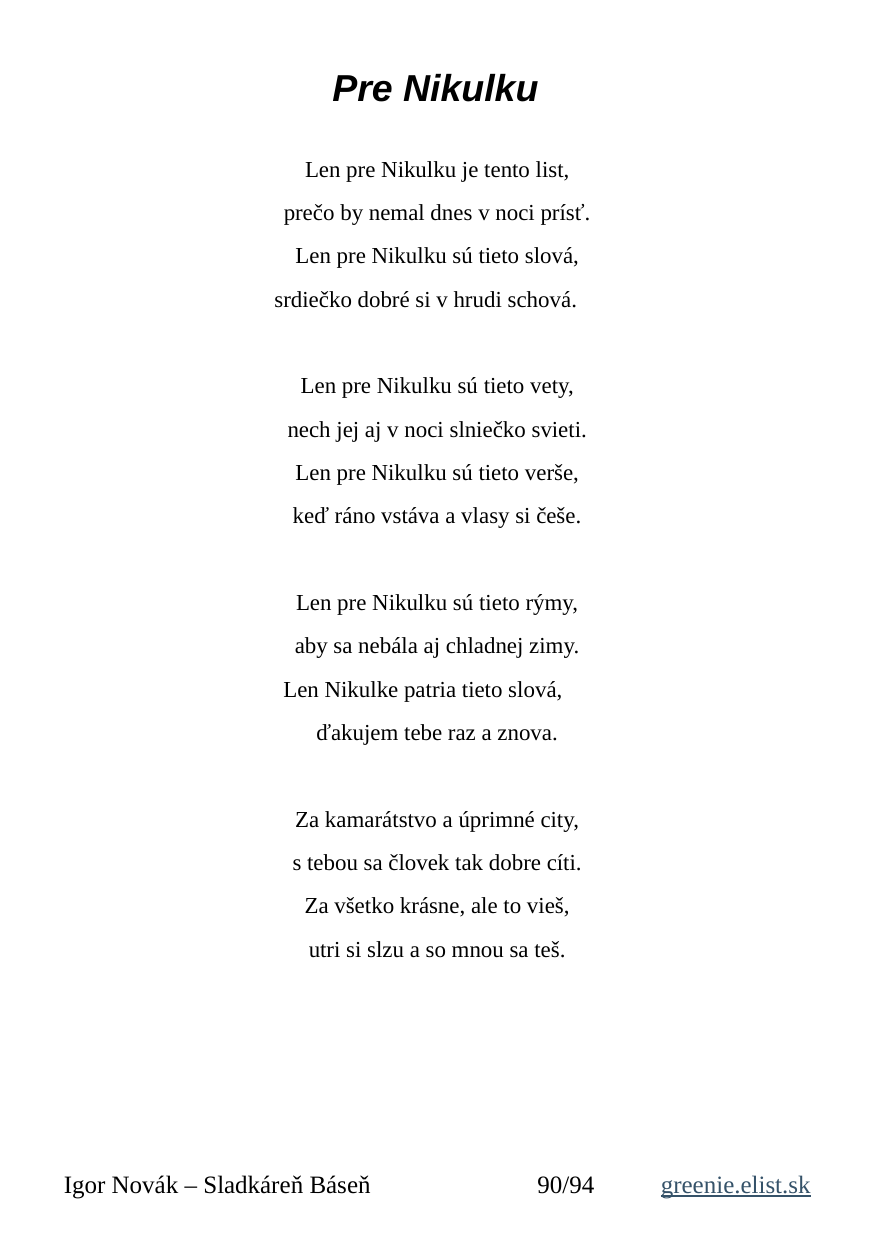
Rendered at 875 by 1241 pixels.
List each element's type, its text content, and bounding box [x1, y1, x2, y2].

text utri si slzu a so mnou sa teš. [41, 936, 833, 962]
text Za všetko krásne, ale to vieš, [41, 892, 833, 919]
text aby sa nebála aj chladnej zimy. [41, 632, 833, 659]
text srdiečko dobré si v hrudi schová. [41, 286, 833, 312]
text keď ráno vstáva a vlasy si češe. [41, 502, 833, 529]
text Len pre Nikulku sú tieto rýmy, [41, 589, 833, 615]
text prečo by nemal dnes v noci prísť. [41, 199, 833, 225]
text Len pre Nikulku sú tieto verše, [41, 459, 833, 485]
text Za kamarátstvo a úprimné city, [41, 806, 833, 832]
text Len pre Nikulku je tento list, [41, 156, 833, 182]
text s tebou sa človek tak dobre cíti. [41, 849, 833, 875]
text Len pre Nikulku sú tieto slová, [41, 242, 833, 269]
text nech jej aj v noci slniečko svieti. [41, 416, 833, 442]
text Len Nikulke patria tieto slová, [41, 676, 833, 702]
subtitle Pre Nikulku [41, 66, 833, 109]
text Len pre Nikulku sú tieto vety, [41, 372, 833, 399]
text ďakujem tebe raz a znova. [41, 719, 833, 745]
